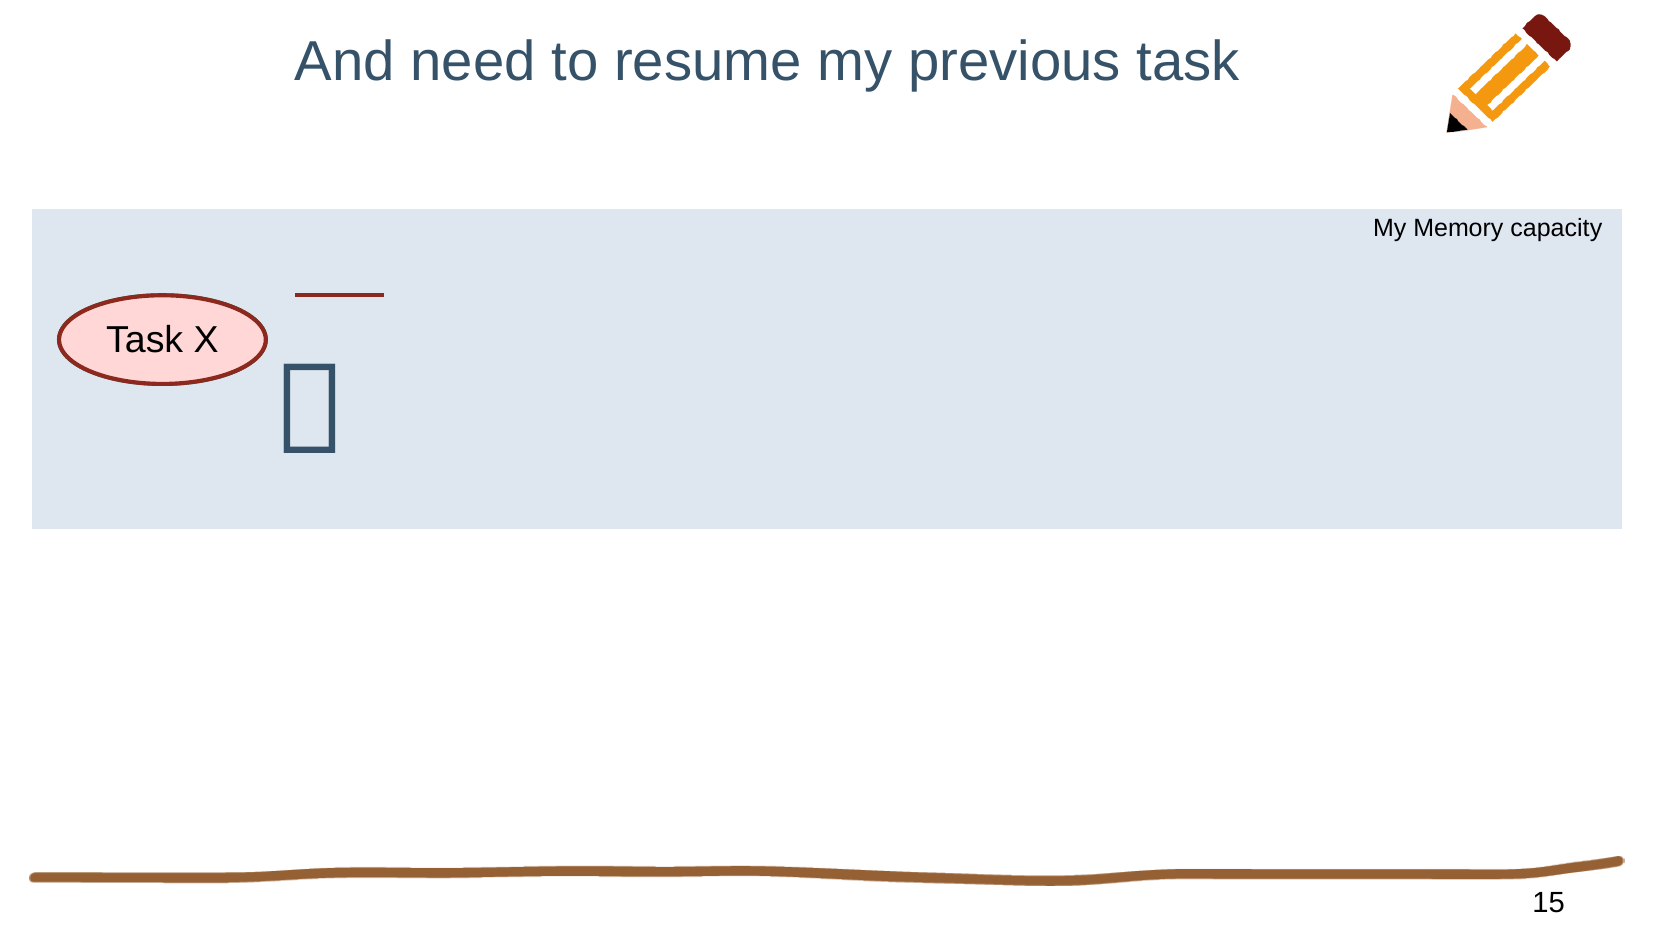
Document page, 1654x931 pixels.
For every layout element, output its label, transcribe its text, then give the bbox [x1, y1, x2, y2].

picture [1446, 14, 1571, 133]
title And need to resume my previous task [88, 29, 1447, 206]
text_box 🤦 [257, 312, 443, 473]
text_box [29, 206, 1625, 532]
text_box Task X [59, 295, 257, 384]
text_box My Memory capacity [1358, 206, 1618, 250]
picture [29, 856, 1625, 886]
